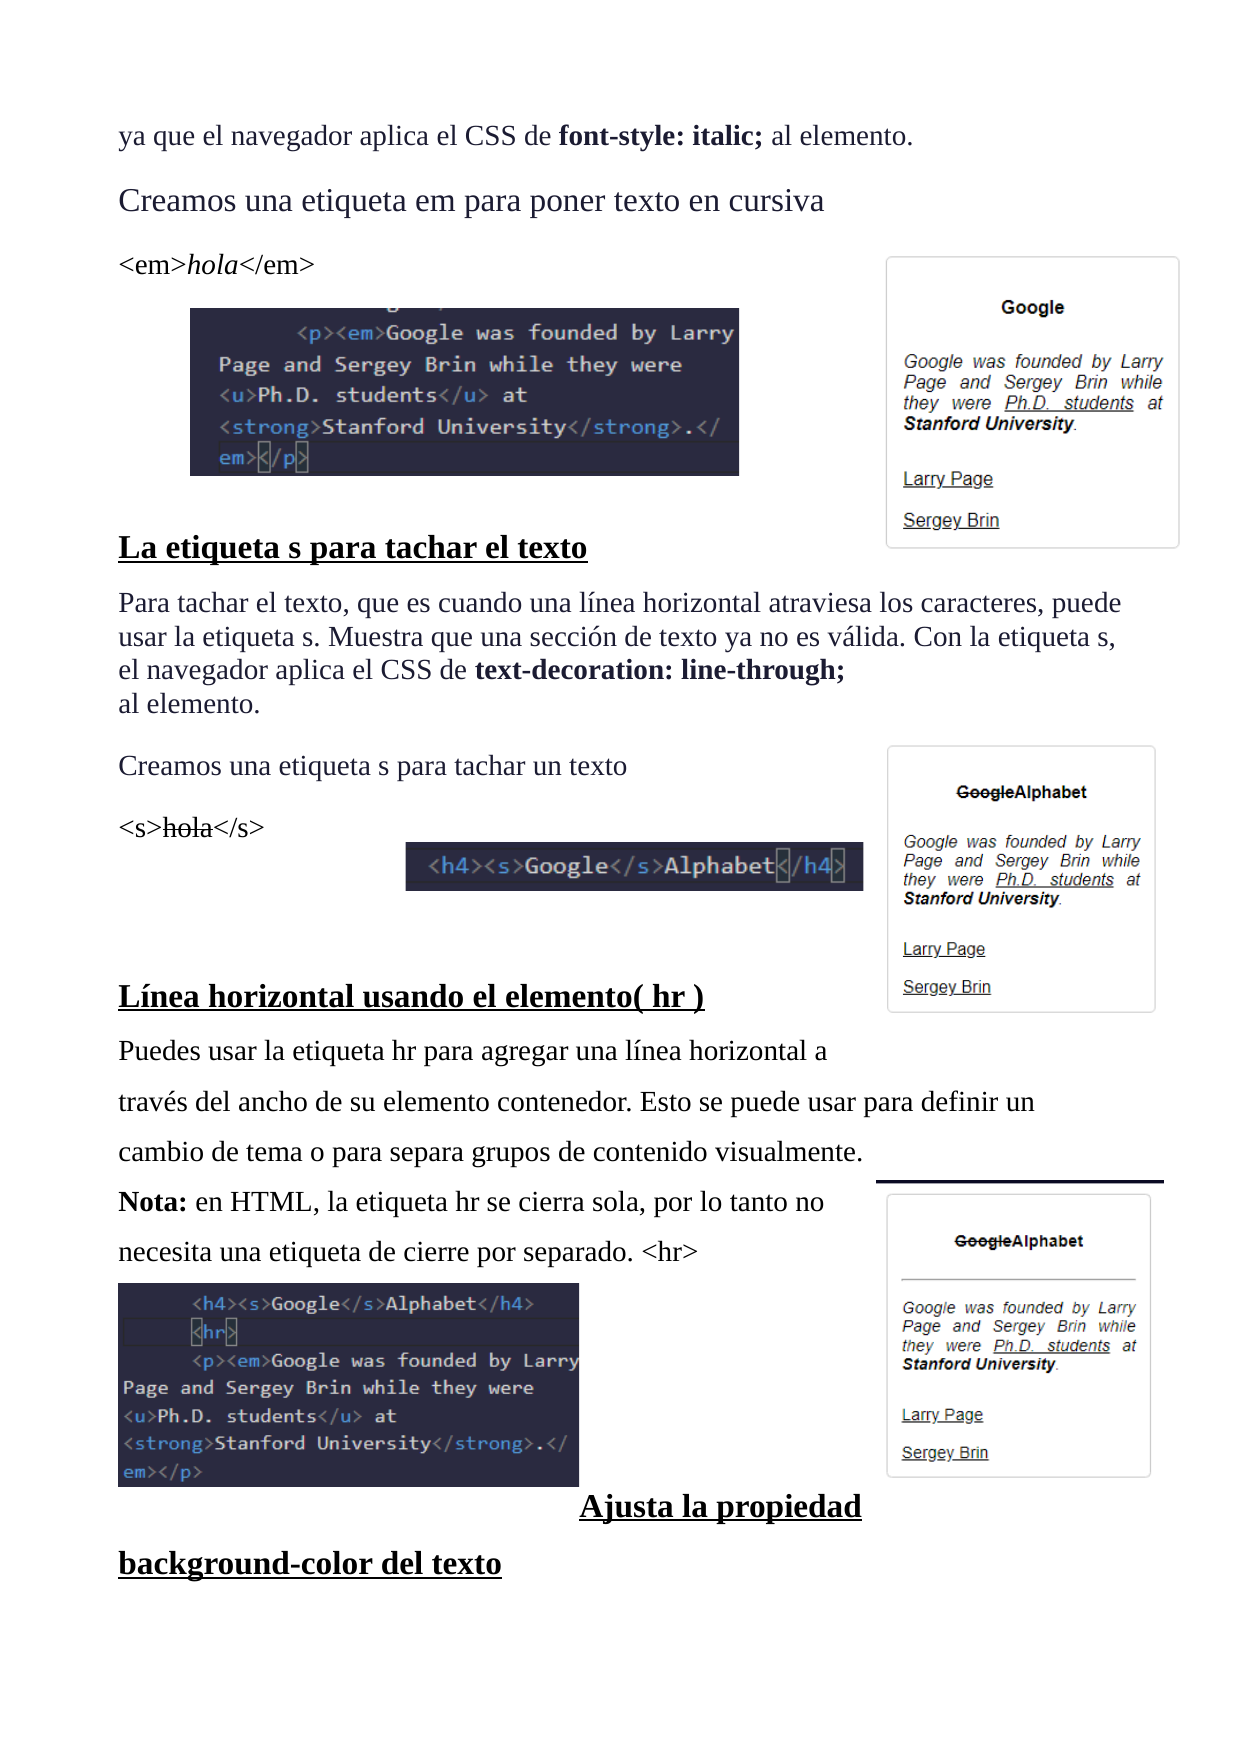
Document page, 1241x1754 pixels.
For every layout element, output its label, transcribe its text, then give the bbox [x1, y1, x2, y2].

text <em>hola</em> [118, 247, 879, 281]
text al elemento. [118, 686, 1122, 719]
text Ajusta la propiedad background-color del texto [118, 1486, 1122, 1582]
text Para tachar el texto, que es cuando una línea horizontal atraviesa los caracteres, puede usar la etiqueta s. Muestra que una sección de texto ya no es válida. Con la etiqueta s, el navegador aplica el CSS de text-decoration: line-through; [118, 585, 1122, 686]
text Nota: en HTML, la etiqueta hr se cierra sola, por lo tanto no necesita una etiqueta de cierre por separado. <hr> [118, 1184, 876, 1268]
text ya que el navegador aplica el CSS de font-style: italic; al elemento. [118, 118, 1122, 152]
text Puedes usar la etiqueta hr para agregar una línea horizontal a través del ancho de su elemento contenedor. Esto se puede usar para definir un cambio de tema o para separa grupos de contenido visualmente. [118, 1033, 1122, 1167]
text <s>hola</s> [118, 811, 883, 844]
text Línea horizontal usando el elemento( hr ) [118, 976, 883, 1014]
text Creamos una etiqueta s para tachar un texto [118, 748, 883, 782]
text Creamos una etiqueta em para poner texto en cursiva [118, 180, 1122, 219]
text La etiqueta s para tachar el texto [118, 528, 879, 566]
